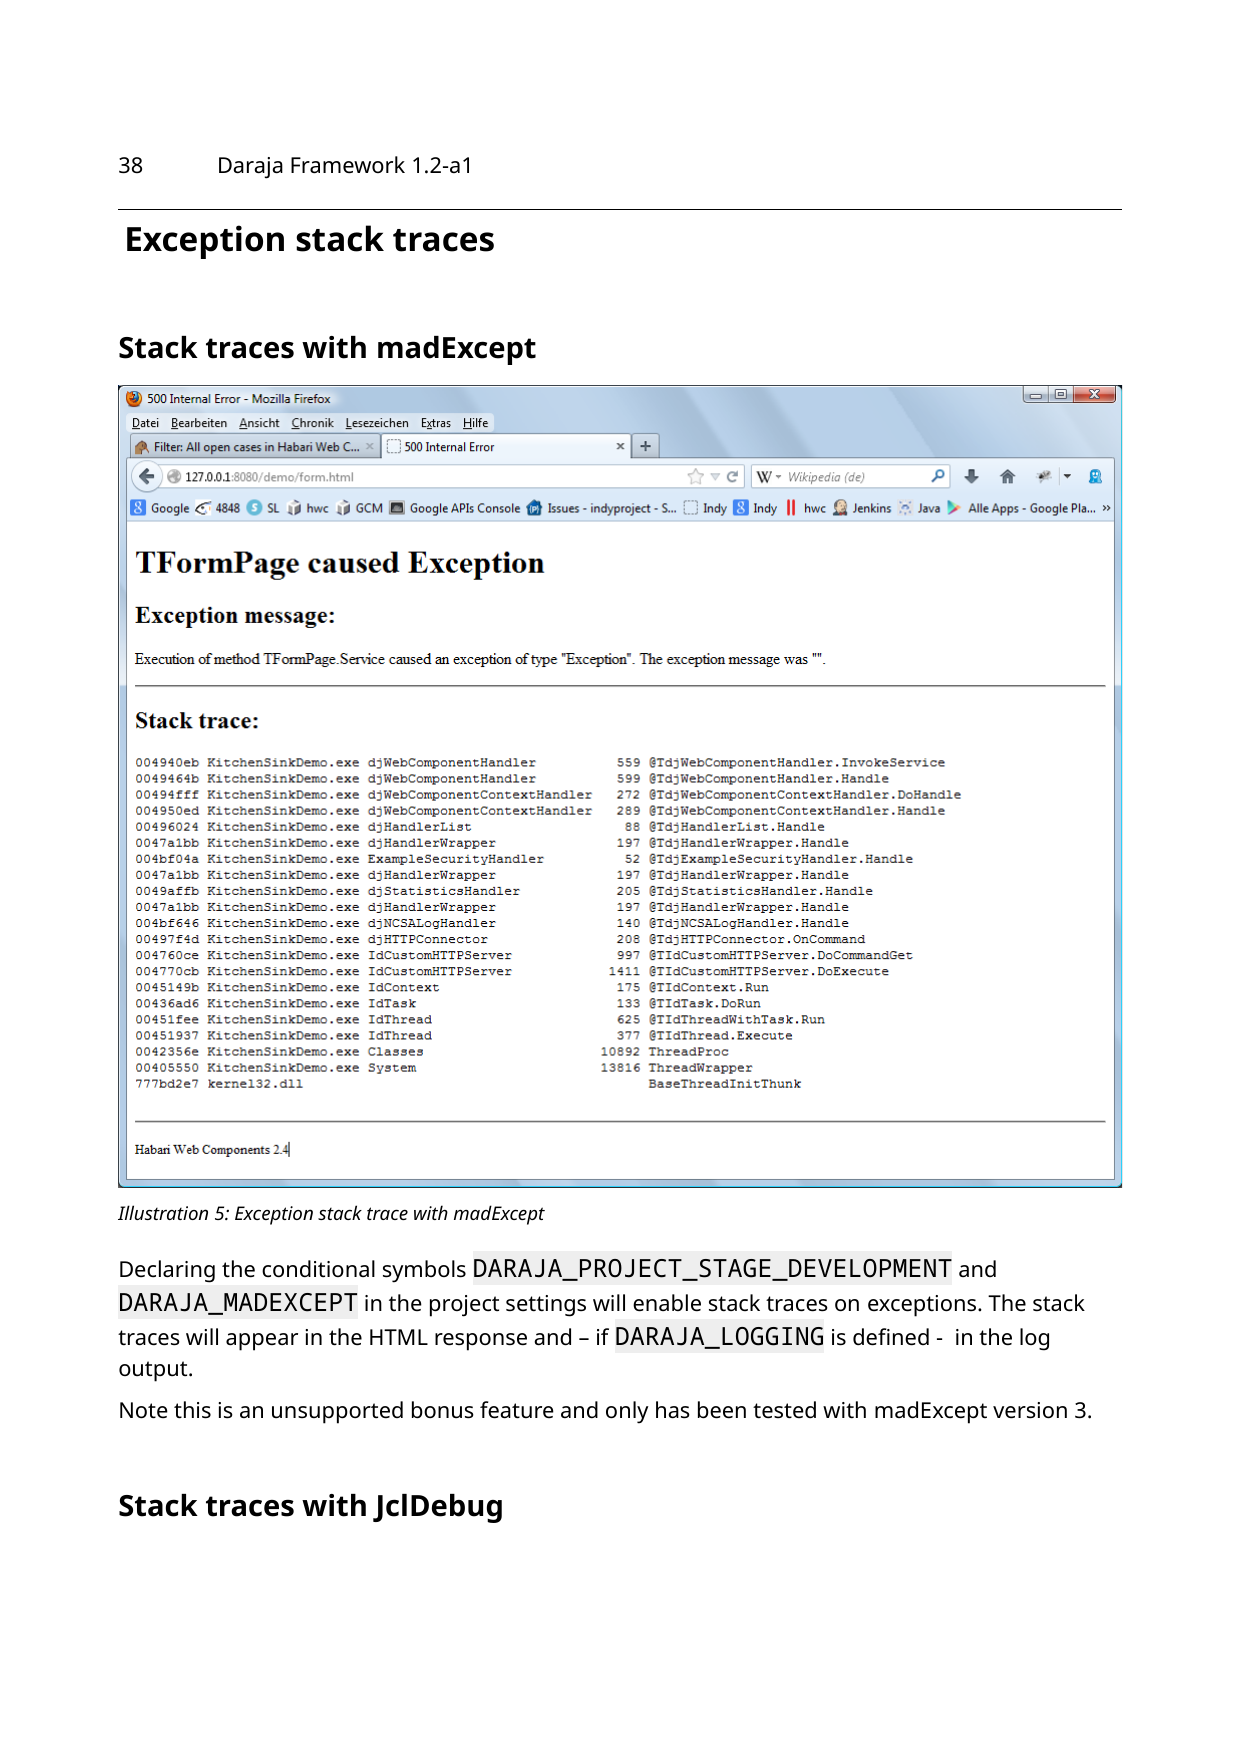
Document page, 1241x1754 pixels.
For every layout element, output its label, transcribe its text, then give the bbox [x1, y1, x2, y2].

text Declaring the conditional symbols DARAJA_PROJECT_STAGE_DEVELOPMENT and DARAJA_MADEXCEPT in the project settings will enable stack traces on exceptions. The stack traces will appear in the HTML response and – if DARAJA_LOGGING is defined - in the log output. [118, 1251, 1122, 1383]
subtitle Exception stack traces [118, 210, 1122, 268]
subtitle Stack traces with JclDebug [118, 1485, 1122, 1525]
picture [118, 385, 1123, 1188]
text Note this is an unsupported bonus feature and only has been tested with madExcept version 3. [118, 1395, 1122, 1425]
subtitle Stack traces with madExcept [118, 328, 1122, 367]
text Illustration 5: Exception stack trace with madExcept [118, 1188, 1122, 1226]
